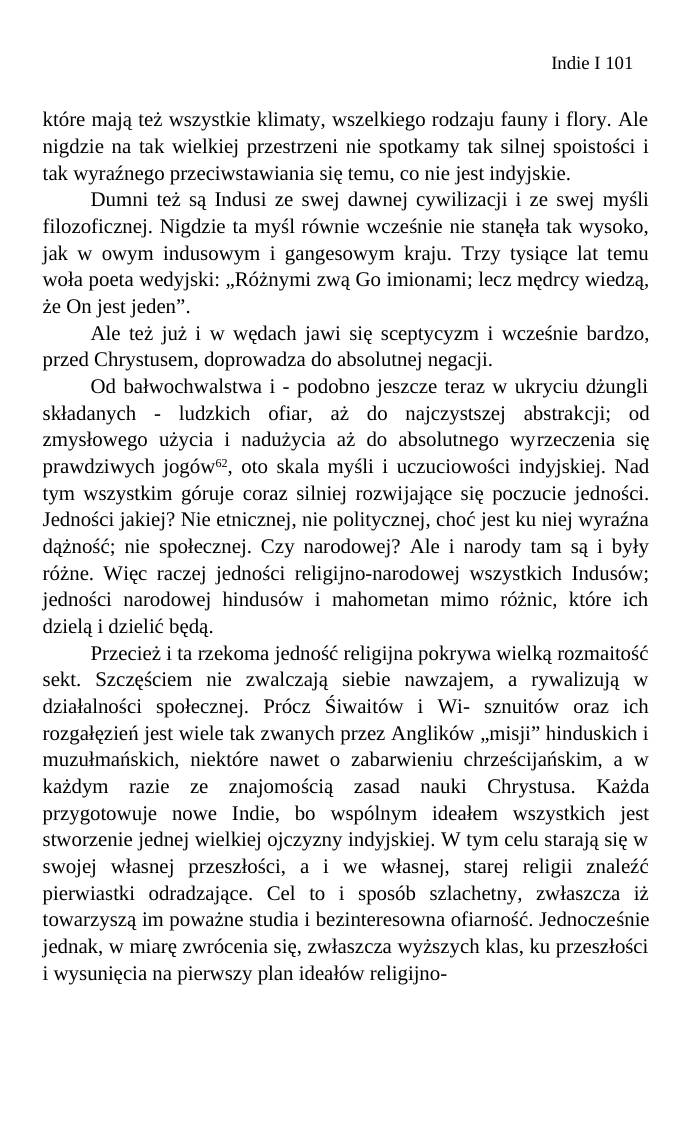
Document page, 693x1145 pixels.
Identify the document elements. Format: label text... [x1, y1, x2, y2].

text Przecież i ta rzekoma jedność religijna pokrywa wielką rozmaitość sekt. Szczęściem nie zwalczają siebie nawzajem, a rywalizują w działalności społecznej. Prócz Śiwaitów i Wi- sznuitów oraz ich rozgałęzień jest wiele tak zwanych przez Anglików „misji” hinduskich i muzułmańskich, niektóre nawet o zabarwieniu chrześcijańskim, a w każdym razie ze znajomo­ścią zasad nauki Chrystusa. Każda przygotowuje nowe Indie, bo wspólnym ideałem wszystkich jest stworzenie jednej wielkiej ojczyzny indyjskiej. W tym celu starają się w swojej własnej przeszłości, a i we własnej, starej religii znaleźć pierwiastki odradzające. Cel to i sposób szlachetny, zwłaszcza iż towarzy­szą im poważne studia i bezinteresowna ofiarność. Jednocze­śnie jednak, w miarę zwrócenia się, zwłaszcza wyższych klas, ku przeszłości i wysunięcia na pierwszy plan ideałów religijno- [42, 641, 649, 985]
text Dumni też są Indusi ze swej dawnej cywilizacji i ze swej myśli filozoficznej. Nigdzie ta myśl równie wcześnie nie stanęła tak wysoko, jak w owym indusowym i gangesowym kraju. Trzy tysiące lat temu woła poeta wedyjski: „Różnymi zwą Go imio­nami; lecz mędrcy wiedzą, że On jest jeden”. [42, 187, 649, 318]
text Od bałwochwalstwa i - podobno jeszcze teraz w ukryciu dżungli składanych - ludzkich ofiar, aż do najczystszej abstrak­cji; od zmysłowego użycia i nadużycia aż do absolutnego wy­rzeczenia się prawdziwych jogów62, oto skala myśli i uczucio­wości indyjskiej. Nad tym wszystkim góruje coraz silniej rozwi­jające się poczucie jedności. Jedności jakiej? Nie etnicznej, nie politycznej, choć jest ku niej wyraźna dążność; nie społecznej. Czy narodowej? Ale i narody tam są i były różne. Więc raczej jedności religijno-narodowej wszystkich Indusów; jedności narodowej hindusów i mahometan mimo różnic, które ich dzielą i dzielić będą. [42, 374, 649, 638]
text Indie I 101 [538, 52, 646, 73]
text Ale też już i w wędach jawi się sceptycyzm i wcześnie bar­dzo, przed Chrystusem, doprowadza do absolutnej negacji. [42, 321, 649, 371]
text które mają też wszystkie klimaty, wszelkiego rodzaju fauny i flory. Ale nigdzie na tak wielkiej przestrzeni nie spotkamy tak silnej spoistości i tak wyraźnego przeciwstawiania się temu, co nie jest indyjskie. [42, 107, 649, 185]
